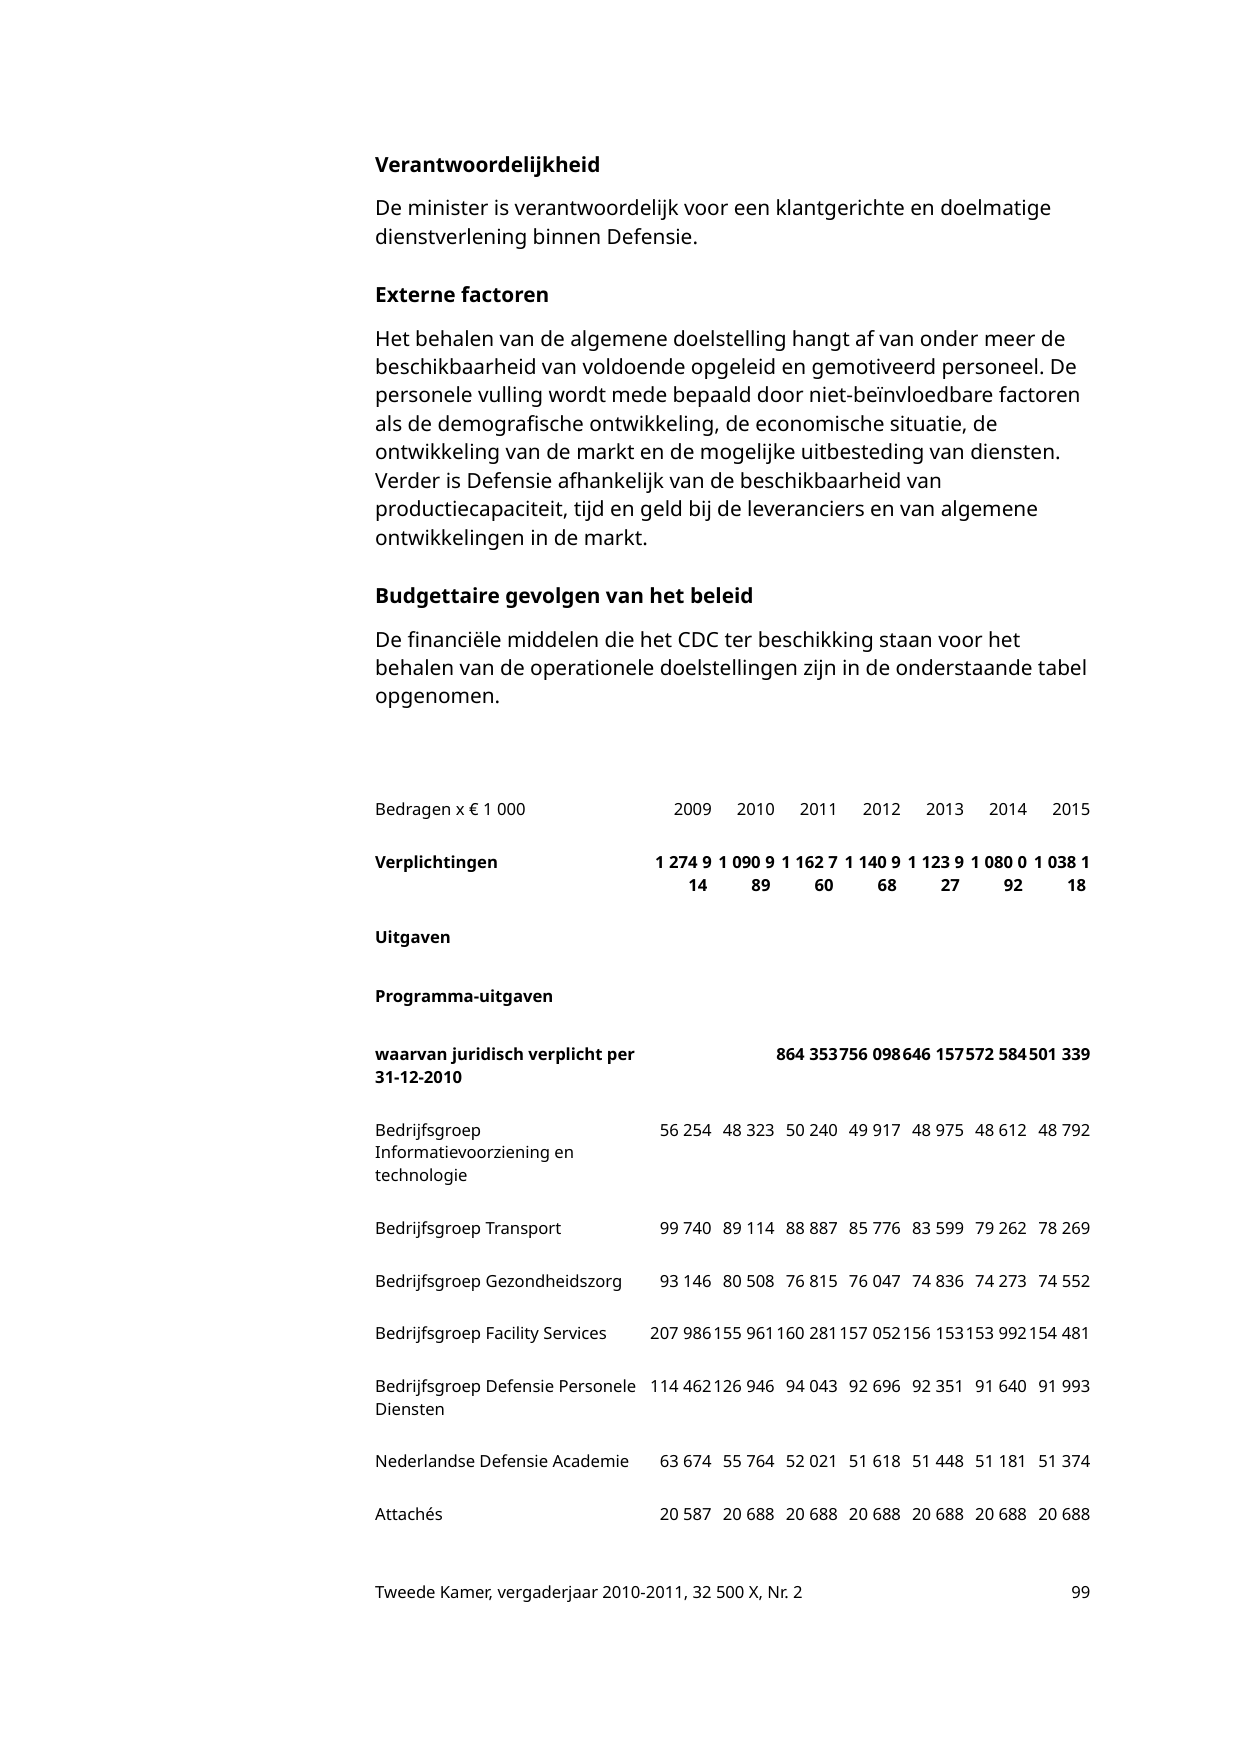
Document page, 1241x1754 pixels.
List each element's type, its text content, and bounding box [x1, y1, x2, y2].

table_cell 1 080 092 [964, 851, 1027, 926]
table_cell 1 090 989 [711, 851, 774, 926]
table_cell 20 688 [775, 1503, 838, 1555]
table_cell 48 323 [711, 1118, 774, 1216]
table_cell 51 618 [838, 1450, 901, 1503]
table_cell 20 688 [964, 1503, 1027, 1555]
table_cell 1 123 927 [901, 851, 964, 926]
table_cell [838, 985, 901, 1043]
text Het behalen van de algemene doelstelling hangt af van onder meer de beschikbaarheid van voldoende opgeleid en gemotiveerd personeel. De personele vulling wordt mede bepaald door niet-beïnvloedbare factoren als de demografische ontwikkeling, de economische situatie, de ontwikkeling van de markt en de mogelijke uitbesteding van diensten. Verder is Defensie afhankelijk van de beschikbaarheid van productiecapaciteit, tijd en geld bij de leveranciers en van algemene ontwikkelingen in de markt. [375, 324, 1090, 551]
table_cell 48 792 [1027, 1118, 1090, 1216]
table_cell [648, 926, 711, 984]
table_cell Bedrijfsgroep Transport [375, 1216, 648, 1269]
table_cell 756 098 [838, 1043, 901, 1118]
table_cell 126 946 [711, 1375, 774, 1450]
table_cell 74 273 [964, 1269, 1027, 1322]
table_cell 92 696 [838, 1375, 901, 1450]
table_cell [775, 926, 838, 984]
table_cell 1 038 118 [1027, 851, 1090, 926]
table_cell 99 740 [648, 1216, 711, 1269]
table_cell 20 587 [648, 1503, 711, 1555]
table_cell 93 146 [648, 1269, 711, 1322]
table_cell 51 181 [964, 1450, 1027, 1503]
table_cell 1 162 760 [775, 851, 838, 926]
table_cell 74 552 [1027, 1269, 1090, 1322]
table_cell 52 021 [775, 1450, 838, 1503]
table_cell [1027, 926, 1090, 984]
table_cell 114 462 [648, 1375, 711, 1450]
table_cell Bedrijfsgroep Informatievoorziening en technologie [375, 1118, 648, 1216]
table_cell [648, 985, 711, 1043]
table_cell 153 992 [964, 1322, 1027, 1374]
table_cell [964, 985, 1027, 1043]
table_cell 91 640 [964, 1375, 1027, 1450]
table_cell Nederlandse Defensie Academie [375, 1450, 648, 1503]
table_cell 157 052 [838, 1322, 901, 1374]
table_cell 92 351 [901, 1375, 964, 1450]
table_cell Bedrijfsgroep Facility Services [375, 1322, 648, 1374]
table_header 2009 [648, 798, 711, 851]
table_cell 20 688 [838, 1503, 901, 1555]
table_header 2015 [1027, 798, 1090, 851]
text De financiële middelen die het CDC ter beschikking staan voor het behalen van de operationele doelstellingen zijn in de onderstaande tabel opgenomen. [375, 625, 1090, 710]
table_header 2012 [838, 798, 901, 851]
table_cell 646 157 [901, 1043, 964, 1118]
table_cell [648, 1043, 711, 1118]
table_cell 80 508 [711, 1269, 774, 1322]
table_header 2013 [901, 798, 964, 851]
table_cell 88 887 [775, 1216, 838, 1269]
table_cell 50 240 [775, 1118, 838, 1216]
table_cell 20 688 [711, 1503, 774, 1555]
table_cell 78 269 [1027, 1216, 1090, 1269]
table_cell 76 815 [775, 1269, 838, 1322]
table_cell 207 986 [648, 1322, 711, 1374]
table_cell Uitgaven [375, 926, 648, 984]
text Externe factoren [375, 280, 1090, 309]
table_cell [901, 926, 964, 984]
table_cell 156 153 [901, 1322, 964, 1374]
table_header 2011 [775, 798, 838, 851]
table_cell 20 688 [1027, 1503, 1090, 1555]
table_cell 48 612 [964, 1118, 1027, 1216]
table_cell waarvan juridisch verplicht per 31-12-2010 [375, 1043, 648, 1118]
table_header Bedragen x € 1 000 [375, 798, 648, 851]
table_cell 501 339 [1027, 1043, 1090, 1118]
table_cell 94 043 [775, 1375, 838, 1450]
text De minister is verantwoordelijk voor een klantgerichte en doelmatige dienstverlening binnen Defensie. [375, 193, 1090, 250]
table_cell 83 599 [901, 1216, 964, 1269]
text Budgettaire gevolgen van het beleid [375, 581, 1090, 610]
table_cell 91 993 [1027, 1375, 1090, 1450]
table_cell 85 776 [838, 1216, 901, 1269]
table_cell Bedrijfsgroep Gezondheidszorg [375, 1269, 648, 1322]
table_cell 63 674 [648, 1450, 711, 1503]
text Verantwoordelijkheid [375, 150, 1090, 178]
table_cell [775, 985, 838, 1043]
table_cell [711, 1043, 774, 1118]
table_cell [711, 926, 774, 984]
table_cell 79 262 [964, 1216, 1027, 1269]
table_cell 56 254 [648, 1118, 711, 1216]
table_cell 1 274 914 [648, 851, 711, 926]
table_header 2010 [711, 798, 774, 851]
table_cell 1 140 968 [838, 851, 901, 926]
table_cell 154 481 [1027, 1322, 1090, 1374]
table_cell 49 917 [838, 1118, 901, 1216]
table_cell Verplichtingen [375, 851, 648, 926]
table_cell 51 448 [901, 1450, 964, 1503]
table_cell Attachés [375, 1503, 648, 1555]
table_cell [711, 985, 774, 1043]
table_cell 89 114 [711, 1216, 774, 1269]
table_cell [838, 926, 901, 984]
table_cell 155 961 [711, 1322, 774, 1374]
table_cell 572 584 [964, 1043, 1027, 1118]
table_cell 20 688 [901, 1503, 964, 1555]
table_cell 48 975 [901, 1118, 964, 1216]
table_header 2014 [964, 798, 1027, 851]
table_cell [1027, 985, 1090, 1043]
table_cell [901, 985, 964, 1043]
table_cell 76 047 [838, 1269, 901, 1322]
table_cell Programma-uitgaven [375, 985, 648, 1043]
table_cell 160 281 [775, 1322, 838, 1374]
table_cell 51 374 [1027, 1450, 1090, 1503]
table_cell 55 764 [711, 1450, 774, 1503]
table_cell Bedrijfsgroep Defensie Personele Diensten [375, 1375, 648, 1450]
table_cell 864 353 [775, 1043, 838, 1118]
table_cell 74 836 [901, 1269, 964, 1322]
table_cell [964, 926, 1027, 984]
